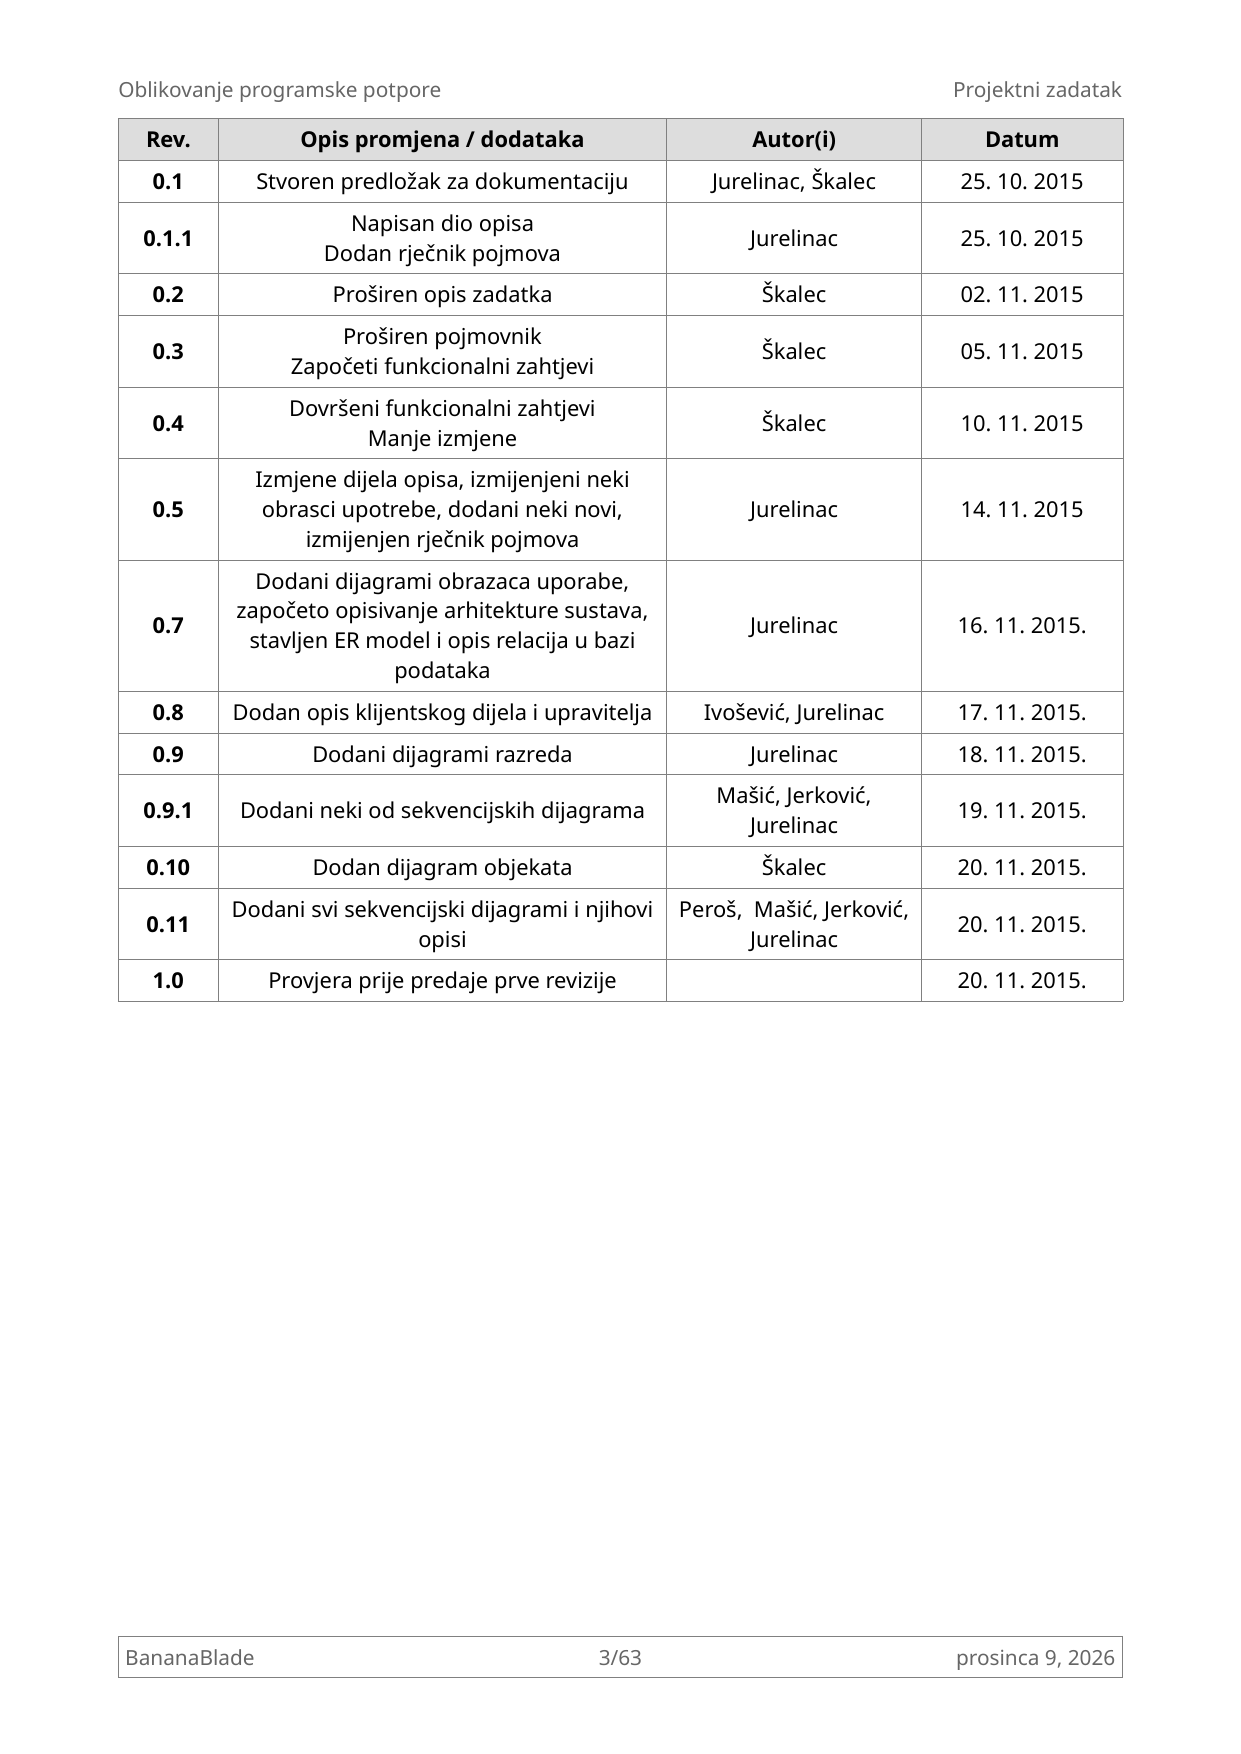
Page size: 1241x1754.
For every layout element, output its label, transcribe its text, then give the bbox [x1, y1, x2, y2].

table_header Datum [922, 119, 1123, 160]
table_cell 0.9 [119, 734, 218, 774]
table_cell Mašić, Jerković, Jurelinac [667, 775, 921, 846]
table_cell Peroš, Mašić, Jerković, Jurelinac [667, 889, 921, 959]
table_cell Dodani dijagrami razreda [219, 734, 666, 774]
table_cell 14. 11. 2015 [922, 459, 1123, 559]
table_cell Napisan dio opisa Dodan rječnik pojmova [219, 203, 666, 273]
table_cell 19. 11. 2015. [922, 775, 1123, 846]
table_cell Dodani svi sekvencijski dijagrami i njihovi opisi [219, 889, 666, 959]
table_cell Proširen pojmovnik Započeti funkcionalni zahtjevi [219, 316, 666, 387]
table_cell [667, 960, 921, 1001]
table_cell 10. 11. 2015 [922, 388, 1123, 458]
table_cell 0.3 [119, 316, 218, 387]
table_cell 0.2 [119, 274, 218, 315]
table_cell Dodani dijagrami obrazaca uporabe, započeto opisivanje arhitekture sustava, stavljen ER model i opis relacija u bazi podataka [219, 561, 666, 691]
table_cell 20. 11. 2015. [922, 960, 1123, 1001]
table_cell Jurelinac [667, 203, 921, 273]
table_cell 0.7 [119, 561, 218, 691]
table_cell 0.1.1 [119, 203, 218, 273]
table_cell 0.11 [119, 889, 218, 959]
table_cell Škalec [667, 847, 921, 887]
table_cell Škalec [667, 274, 921, 315]
table_header Autor(i) [667, 119, 921, 160]
table_cell 0.5 [119, 459, 218, 559]
table_cell Izmjene dijela opisa, izmijenjeni neki obrasci upotrebe, dodani neki novi, izmijenjen rječnik pojmova [219, 459, 666, 559]
table_cell Jurelinac [667, 459, 921, 559]
table_header Rev. [119, 119, 218, 160]
table_cell 0.9.1 [119, 775, 218, 846]
table_cell 05. 11. 2015 [922, 316, 1123, 387]
table_cell 18. 11. 2015. [922, 734, 1123, 774]
table_cell 0.1 [119, 161, 218, 202]
table_cell 17. 11. 2015. [922, 692, 1123, 732]
table_cell Dovršeni funkcionalni zahtjevi Manje izmjene [219, 388, 666, 458]
table_cell Provjera prije predaje prve revizije [219, 960, 666, 1001]
table_cell 25. 10. 2015 [922, 203, 1123, 273]
table_cell 25. 10. 2015 [922, 161, 1123, 202]
table_cell Škalec [667, 316, 921, 387]
table_cell 0.4 [119, 388, 218, 458]
table_cell Jurelinac [667, 734, 921, 774]
table_cell Proširen opis zadatka [219, 274, 666, 315]
table_cell 1.0 [119, 960, 218, 1001]
table_cell Škalec [667, 388, 921, 458]
table_cell Stvoren predložak za dokumentaciju [219, 161, 666, 202]
table_cell 02. 11. 2015 [922, 274, 1123, 315]
table_cell Jurelinac [667, 561, 921, 691]
table_header Opis promjena / dodataka [219, 119, 666, 160]
table_cell Jurelinac, Škalec [667, 161, 921, 202]
table_cell 16. 11. 2015. [922, 561, 1123, 691]
table_cell Dodan opis klijentskog dijela i upravitelja [219, 692, 666, 732]
table_cell 0.8 [119, 692, 218, 732]
table_cell Ivošević, Jurelinac [667, 692, 921, 732]
table_cell 20. 11. 2015. [922, 847, 1123, 887]
table_cell 20. 11. 2015. [922, 889, 1123, 959]
table_cell Dodani neki od sekvencijskih dijagrama [219, 775, 666, 846]
table_cell Dodan dijagram objekata [219, 847, 666, 887]
table_cell 0.10 [119, 847, 218, 887]
